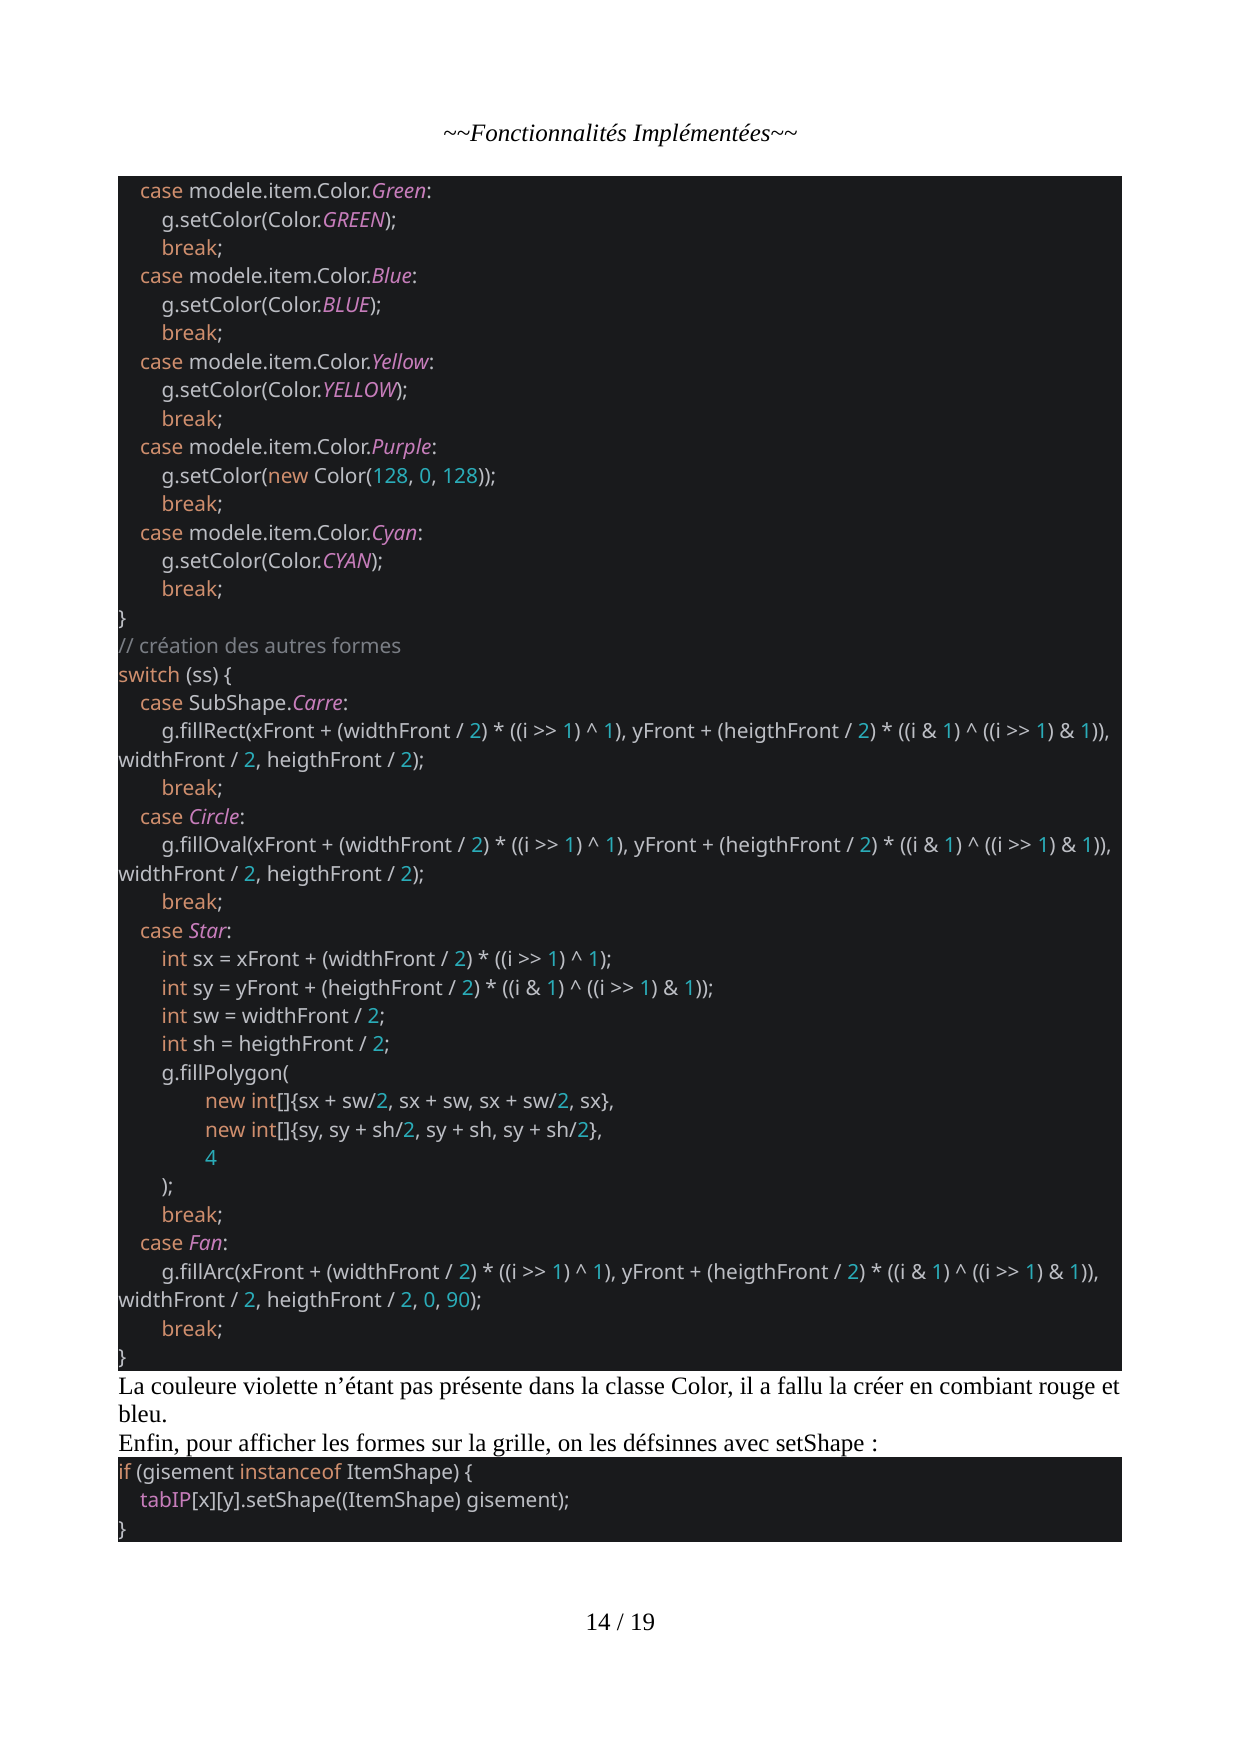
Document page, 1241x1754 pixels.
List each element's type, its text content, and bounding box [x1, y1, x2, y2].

text if (gisement instanceof ItemShape) { tabIP[x][y].setShape((ItemShape) gisement); } [118, 1457, 1122, 1542]
text La couleure violette n’étant pas présente dans la classe Color, il a fallu la créer en combiant rouge et bleu. [118, 1371, 1122, 1428]
text Enfin, pour afficher les formes sur la grille, on les défsinnes avec setShape : [118, 1428, 1122, 1457]
text case modele.item.Color.Green: g.setColor(Color.GREEN); break; case modele.item.Color.Blue: g.setColor(Color.BLUE); break; case modele.item.Color.Yellow: g.setColor(Color.YELLOW); break; case modele.item.Color.Purple: g.setColor(new Color(128, 0, 128)); break; case modele.item.Color.Cyan: g.setColor(Color.CYAN); break; } // création des autres formes switch (ss) { case SubShape.Carre: g.fillRect(xFront + (widthFront / 2) * ((i >> 1) ^ 1), yFront + (heigthFront / 2) * ((i & 1) ^ ((i >> 1) & 1)), widthFront / 2, heigthFront / 2); break; case Circle: g.fillOval(xFront + (widthFront / 2) * ((i >> 1) ^ 1), yFront + (heigthFront / 2) * ((i & 1) ^ ((i >> 1) & 1)), widthFront / 2, heigthFront / 2); break; case Star: int sx = xFront + (widthFront / 2) * ((i >> 1) ^ 1); int sy = yFront + (heigthFront / 2) * ((i & 1) ^ ((i >> 1) & 1)); int sw = widthFront / 2; int sh = heigthFront / 2; g.fillPolygon( new int[]{sx + sw/2, sx + sw, sx + sw/2, sx}, new int[]{sy, sy + sh/2, sy + sh, sy + sh/2}, 4 ); break; case Fan: g.fillArc(xFront + (widthFront / 2) * ((i >> 1) ^ 1), yFront + (heigthFront / 2) * ((i & 1) ^ ((i >> 1) & 1)), widthFront / 2, heigthFront / 2, 0, 90); break; } [118, 176, 1122, 1371]
